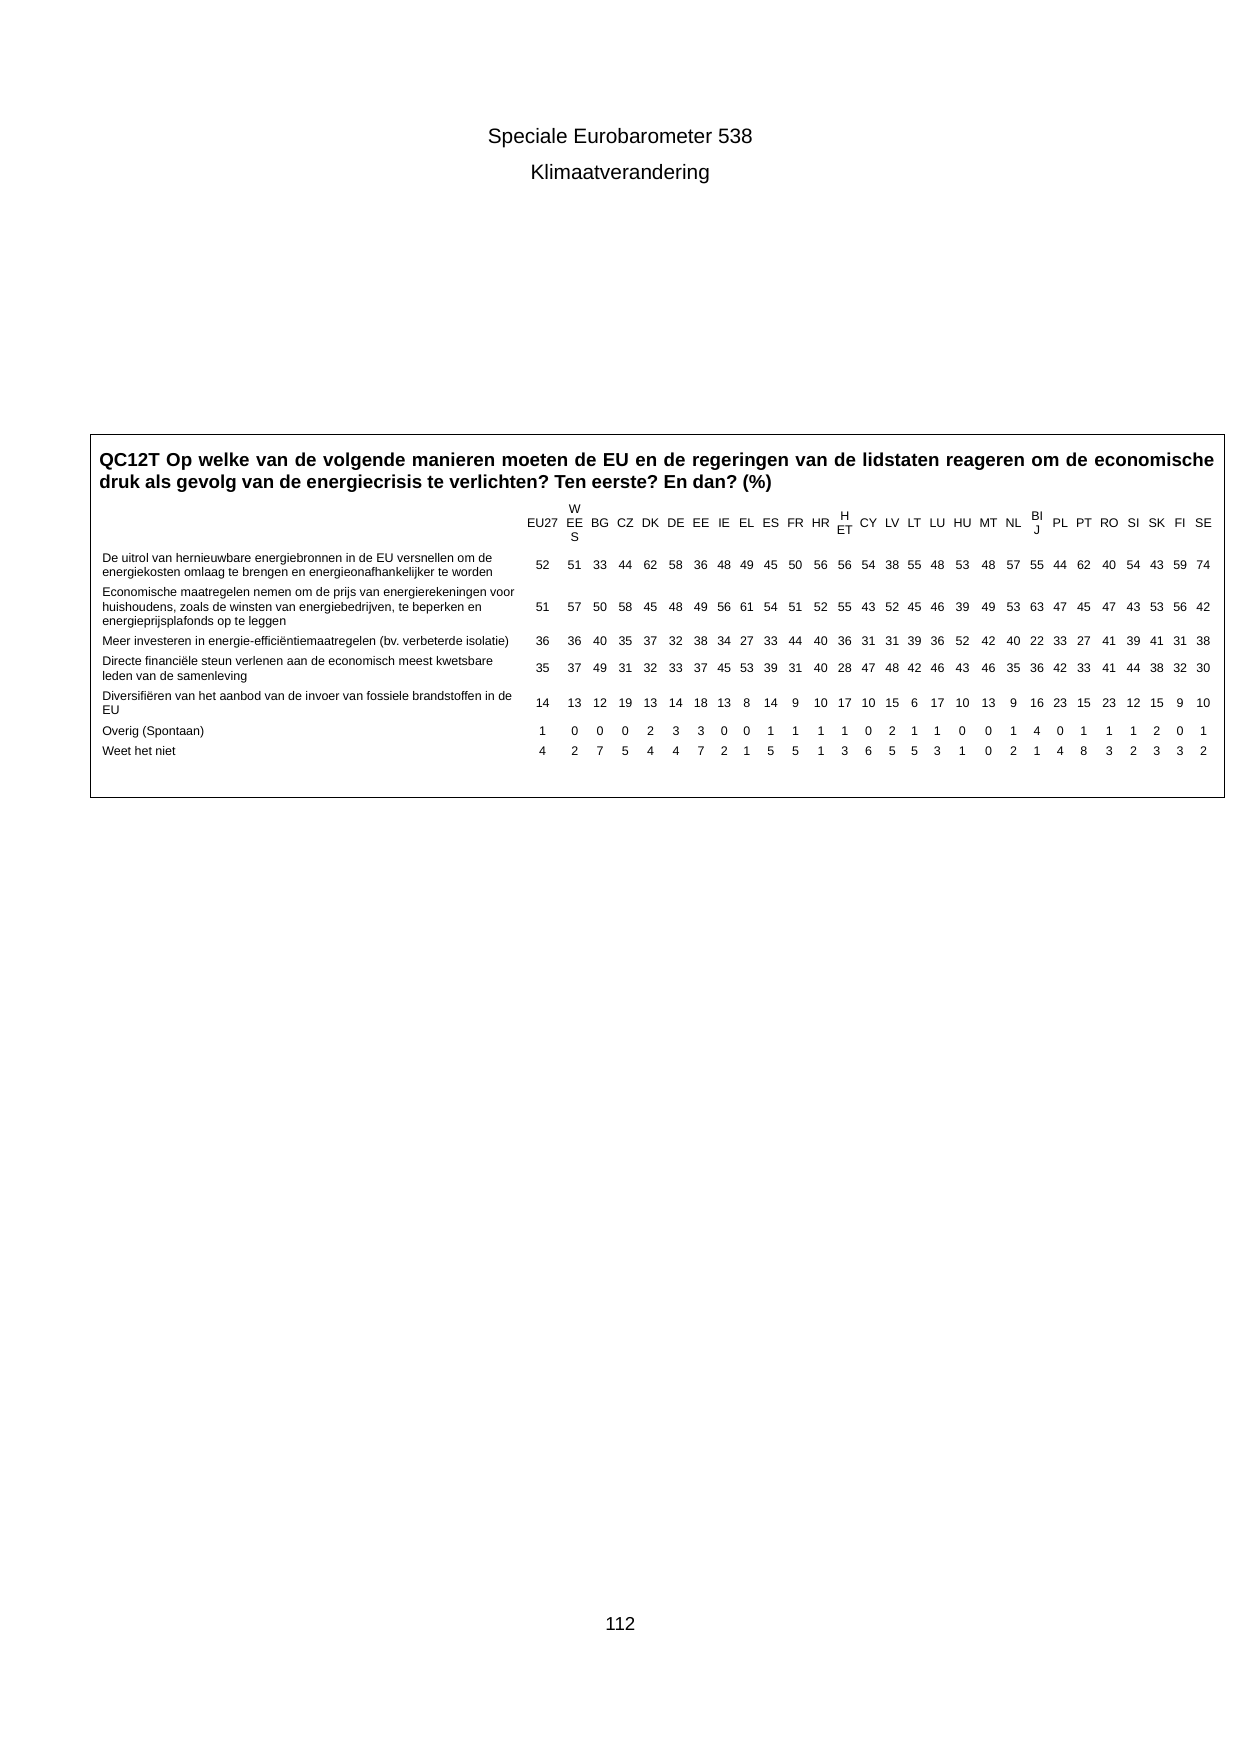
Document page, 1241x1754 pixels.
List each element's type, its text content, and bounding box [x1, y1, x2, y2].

table_cell 35 [523, 651, 562, 686]
table_cell 31 [856, 631, 881, 651]
table_cell 74 [1191, 547, 1216, 582]
table_cell 43 [949, 651, 975, 686]
table_cell 23 [1096, 686, 1122, 720]
table_cell 40 [587, 631, 613, 651]
table_cell 8 [735, 686, 758, 720]
table_cell 19 [613, 686, 637, 720]
table_cell 59 [1169, 547, 1191, 582]
table_header IE [713, 498, 735, 547]
table_header [99, 498, 523, 547]
table_cell 51 [783, 582, 808, 631]
table_cell 3 [925, 740, 949, 761]
table_cell 0 [735, 720, 758, 740]
table_header MT [975, 498, 1001, 547]
table_cell 1 [523, 720, 562, 740]
table_header SI [1123, 498, 1144, 547]
table_cell 2 [713, 740, 735, 761]
table_cell 1 [808, 720, 834, 740]
table_cell 32 [1169, 651, 1191, 686]
table_cell 5 [881, 740, 903, 761]
table_header FI [1169, 498, 1191, 547]
table_cell 32 [638, 651, 663, 686]
table_cell 53 [949, 547, 975, 582]
table_cell 46 [925, 582, 949, 631]
table_header SK [1144, 498, 1169, 547]
table_cell 13 [713, 686, 735, 720]
table_cell 41 [1096, 651, 1122, 686]
table_cell 57 [1001, 547, 1025, 582]
table_cell 13 [638, 686, 663, 720]
table_cell 9 [1001, 686, 1025, 720]
table_cell 14 [663, 686, 688, 720]
table_cell 1 [1096, 720, 1122, 740]
table_cell 55 [1025, 547, 1048, 582]
table_cell 2 [1001, 740, 1025, 761]
table_cell 1 [758, 720, 783, 740]
table_cell 43 [856, 582, 881, 631]
table_cell 54 [856, 547, 881, 582]
table_cell 43 [1123, 582, 1144, 631]
table_cell 3 [834, 740, 856, 761]
table_cell 9 [783, 686, 808, 720]
table_cell 55 [834, 582, 856, 631]
table_cell 45 [713, 651, 735, 686]
table_header LU [925, 498, 949, 547]
table_cell 0 [856, 720, 881, 740]
table_cell 2 [638, 720, 663, 740]
table_cell 46 [925, 651, 949, 686]
table_cell 33 [758, 631, 783, 651]
table_cell 0 [562, 720, 587, 740]
table_cell 16 [1025, 686, 1048, 720]
table_cell 39 [903, 631, 925, 651]
table_cell 36 [523, 631, 562, 651]
table_header PT [1072, 498, 1096, 547]
table_cell 2 [881, 720, 903, 740]
table_cell 48 [713, 547, 735, 582]
table_cell 28 [834, 651, 856, 686]
table_cell 2 [1144, 720, 1169, 740]
table_cell 49 [735, 547, 758, 582]
table_cell 54 [758, 582, 783, 631]
table_cell 36 [688, 547, 713, 582]
table_cell 48 [925, 547, 949, 582]
table_cell 12 [1123, 686, 1144, 720]
table_cell 57 [562, 582, 587, 631]
table_cell 44 [783, 631, 808, 651]
table_cell 5 [783, 740, 808, 761]
table_cell 36 [562, 631, 587, 651]
table_cell 15 [1144, 686, 1169, 720]
table_cell 39 [758, 651, 783, 686]
table_cell 53 [735, 651, 758, 686]
table_cell 47 [856, 651, 881, 686]
table_header LT [903, 498, 925, 547]
table_cell 49 [587, 651, 613, 686]
table_header RO [1096, 498, 1122, 547]
table_cell 7 [587, 740, 613, 761]
table_cell 51 [523, 582, 562, 631]
table_cell 33 [1048, 631, 1072, 651]
table_cell 33 [663, 651, 688, 686]
table_cell 5 [613, 740, 637, 761]
table_cell 0 [1048, 720, 1072, 740]
table_cell 3 [663, 720, 688, 740]
table_cell 45 [758, 547, 783, 582]
table_cell 33 [1072, 651, 1096, 686]
table_cell 56 [834, 547, 856, 582]
table_cell 10 [856, 686, 881, 720]
table_cell 0 [613, 720, 637, 740]
table_cell 44 [1123, 651, 1144, 686]
table_cell 12 [587, 686, 613, 720]
table_cell 1 [834, 720, 856, 740]
table_header HET [834, 498, 856, 547]
table_cell 2 [1123, 740, 1144, 761]
table_cell 37 [562, 651, 587, 686]
table_cell 52 [949, 631, 975, 651]
table_cell 52 [808, 582, 834, 631]
table_cell 18 [688, 686, 713, 720]
table_cell 4 [523, 740, 562, 761]
table_cell 48 [663, 582, 688, 631]
table_cell 49 [975, 582, 1001, 631]
table_header ES [758, 498, 783, 547]
table_cell 7 [688, 740, 713, 761]
table_cell 45 [638, 582, 663, 631]
table_cell 37 [638, 631, 663, 651]
table_cell 3 [1096, 740, 1122, 761]
table_cell 58 [613, 582, 637, 631]
table_cell 41 [1096, 631, 1122, 651]
table_cell 1 [925, 720, 949, 740]
table_header EL [735, 498, 758, 547]
table_cell 1 [1191, 720, 1216, 740]
table_cell 2 [562, 740, 587, 761]
table_cell 46 [975, 651, 1001, 686]
table_cell 10 [1191, 686, 1216, 720]
table_cell 58 [663, 547, 688, 582]
table_cell 1 [1072, 720, 1096, 740]
table_cell 14 [523, 686, 562, 720]
table_cell 1 [735, 740, 758, 761]
table_cell Meer investeren in energie-efficiëntiemaatregelen (bv. verbeterde isolatie) [99, 631, 523, 651]
table_cell 17 [834, 686, 856, 720]
table_cell 14 [758, 686, 783, 720]
table_cell 48 [881, 651, 903, 686]
table_cell 5 [903, 740, 925, 761]
table_cell 10 [808, 686, 834, 720]
table_cell 56 [808, 547, 834, 582]
table_cell 8 [1072, 740, 1096, 761]
table_cell 13 [562, 686, 587, 720]
table_cell 4 [638, 740, 663, 761]
table_cell 0 [1169, 720, 1191, 740]
table_cell 34 [713, 631, 735, 651]
table_cell 38 [1191, 631, 1216, 651]
table_cell 43 [1144, 547, 1169, 582]
table_cell 63 [1025, 582, 1048, 631]
table_cell 55 [903, 547, 925, 582]
table_cell 3 [1144, 740, 1169, 761]
table_cell 1 [1025, 740, 1048, 761]
table_cell Overig (Spontaan) [99, 720, 523, 740]
table_cell 6 [903, 686, 925, 720]
table_cell 1 [903, 720, 925, 740]
table_cell 2 [1191, 740, 1216, 761]
table_cell 52 [523, 547, 562, 582]
table_cell 50 [783, 547, 808, 582]
table_cell 0 [975, 720, 1001, 740]
table_cell 15 [1072, 686, 1096, 720]
table_cell 38 [881, 547, 903, 582]
table_cell 0 [587, 720, 613, 740]
table_cell 53 [1001, 582, 1025, 631]
table_cell Economische maatregelen nemen om de prijs van energierekeningen voor huishoudens, zoals de winsten van energiebedrijven, te beperken en energieprijsplafonds op te leggen [99, 582, 523, 631]
table_cell 56 [713, 582, 735, 631]
table_header NL [1001, 498, 1025, 547]
table_cell 45 [1072, 582, 1096, 631]
table_header BG [587, 498, 613, 547]
table_cell 44 [613, 547, 637, 582]
table_header DK [638, 498, 663, 547]
table_header CZ [613, 498, 637, 547]
table_cell 52 [881, 582, 903, 631]
table_cell 39 [1123, 631, 1144, 651]
table_cell 30 [1191, 651, 1216, 686]
table_cell 31 [1169, 631, 1191, 651]
table_header PL [1048, 498, 1072, 547]
table_cell 0 [949, 720, 975, 740]
table_cell Diversifiëren van het aanbod van de invoer van fossiele brandstoffen in de EU [99, 686, 523, 720]
table_header HR [808, 498, 834, 547]
table_cell 36 [925, 631, 949, 651]
table_cell 0 [713, 720, 735, 740]
table_cell 15 [881, 686, 903, 720]
table_cell 27 [1072, 631, 1096, 651]
table_cell 4 [1048, 740, 1072, 761]
table_cell 40 [808, 651, 834, 686]
table_cell 32 [663, 631, 688, 651]
table_cell 3 [1169, 740, 1191, 761]
table_cell Directe financiële steun verlenen aan de economisch meest kwetsbare leden van de samenleving [99, 651, 523, 686]
table_cell 41 [1144, 631, 1169, 651]
table_cell Weet het niet [99, 740, 523, 761]
table_cell 35 [1001, 651, 1025, 686]
table_cell 5 [758, 740, 783, 761]
table_cell 27 [735, 631, 758, 651]
table_header HU [949, 498, 975, 547]
table_cell 53 [1144, 582, 1169, 631]
table_header EE [688, 498, 713, 547]
table_cell 31 [881, 631, 903, 651]
table_cell 49 [688, 582, 713, 631]
table_cell 17 [925, 686, 949, 720]
table_cell 9 [1169, 686, 1191, 720]
table_cell 38 [688, 631, 713, 651]
table_cell 1 [1001, 720, 1025, 740]
table_cell 31 [783, 651, 808, 686]
table_cell 62 [1072, 547, 1096, 582]
table_cell 40 [1001, 631, 1025, 651]
table_cell 31 [613, 651, 637, 686]
table_cell 56 [1169, 582, 1191, 631]
table_cell 36 [1025, 651, 1048, 686]
table_cell 51 [562, 547, 587, 582]
table_header FR [783, 498, 808, 547]
table_cell 45 [903, 582, 925, 631]
table_cell 42 [1191, 582, 1216, 631]
table_cell 1 [1123, 720, 1144, 740]
table_header SE [1191, 498, 1216, 547]
table_cell 38 [1144, 651, 1169, 686]
table_cell 44 [1048, 547, 1072, 582]
table_header WEES [562, 498, 587, 547]
table_cell 13 [975, 686, 1001, 720]
table_cell 62 [638, 547, 663, 582]
table_cell De uitrol van hernieuwbare energiebronnen in de EU versnellen om de energiekosten omlaag te brengen en energieonafhankelijker te worden [99, 547, 523, 582]
table_cell 61 [735, 582, 758, 631]
table_header LV [881, 498, 903, 547]
table_header EU27 [523, 498, 562, 547]
table_cell 4 [663, 740, 688, 761]
text QC12T Op welke van de volgende manieren moeten de EU en de regeringen van de lidstaten reageren om de economische druk als gevolg van de energiecrisis te verlichten? Ten eerste? En dan? (%) [99, 449, 1216, 492]
table_cell 3 [688, 720, 713, 740]
table_cell 0 [975, 740, 1001, 761]
table_cell 48 [975, 547, 1001, 582]
table_cell 42 [903, 651, 925, 686]
table_cell 1 [949, 740, 975, 761]
table_cell 42 [1048, 651, 1072, 686]
table_cell 47 [1096, 582, 1122, 631]
table_header BIJ [1025, 498, 1048, 547]
table_cell 10 [949, 686, 975, 720]
table_cell 42 [975, 631, 1001, 651]
table_cell 33 [587, 547, 613, 582]
table_cell 1 [808, 740, 834, 761]
table_cell 35 [613, 631, 637, 651]
table_cell 6 [856, 740, 881, 761]
table_cell 23 [1048, 686, 1072, 720]
table_cell 40 [1096, 547, 1122, 582]
table_header CY [856, 498, 881, 547]
table_header DE [663, 498, 688, 547]
table_cell 22 [1025, 631, 1048, 651]
table_cell 50 [587, 582, 613, 631]
table_cell 39 [949, 582, 975, 631]
table_cell 40 [808, 631, 834, 651]
table_cell 1 [783, 720, 808, 740]
table_cell 47 [1048, 582, 1072, 631]
table_cell 54 [1123, 547, 1144, 582]
table_cell 37 [688, 651, 713, 686]
table_cell 4 [1025, 720, 1048, 740]
table_cell 36 [834, 631, 856, 651]
